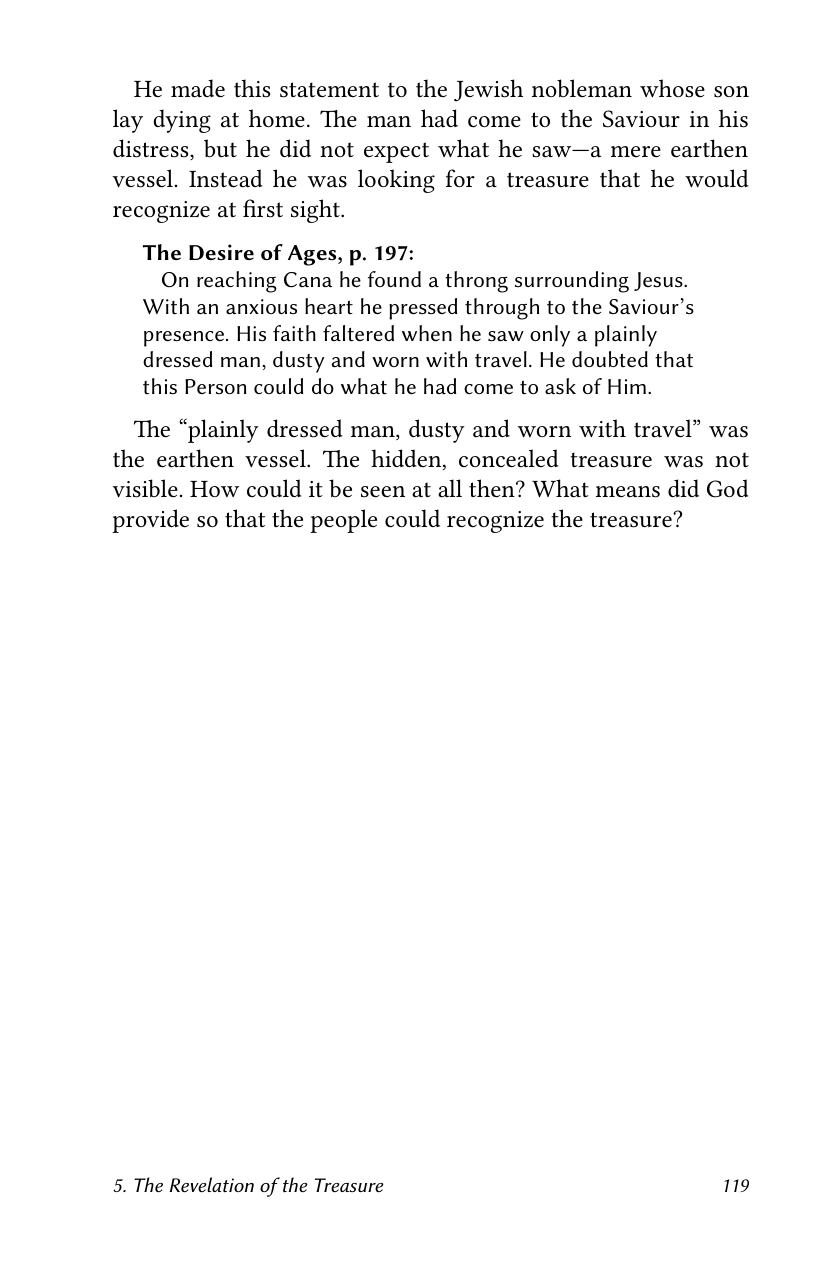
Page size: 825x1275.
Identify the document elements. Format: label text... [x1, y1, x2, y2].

text The Desire of Ages, p. 197: [142, 239, 750, 266]
text On reaching Cana he found a throng surrounding Jesus. With an anxious heart he pressed through to the Saviour’s presence. His faith faltered when he saw only a plainly dressed man, dusty and worn with travel. He doubted that this Person could do what he had come to ask of Him. [142, 267, 720, 400]
text He made this statement to the Jewish nobleman whose son lay dying at home. The man had come to the Saviour in his distress, but he did not expect what he saw—a mere earthen vessel. Instead he was looking for a treasure that he would recognize at first sight. [112, 75, 750, 223]
text The “plainly dressed man, dusty and worn with travel” was the earthen vessel. The hidden, concealed treasure was not visible. How could it be seen at all then? What means did God provide so that the people could recognize the treasure? [112, 415, 750, 534]
